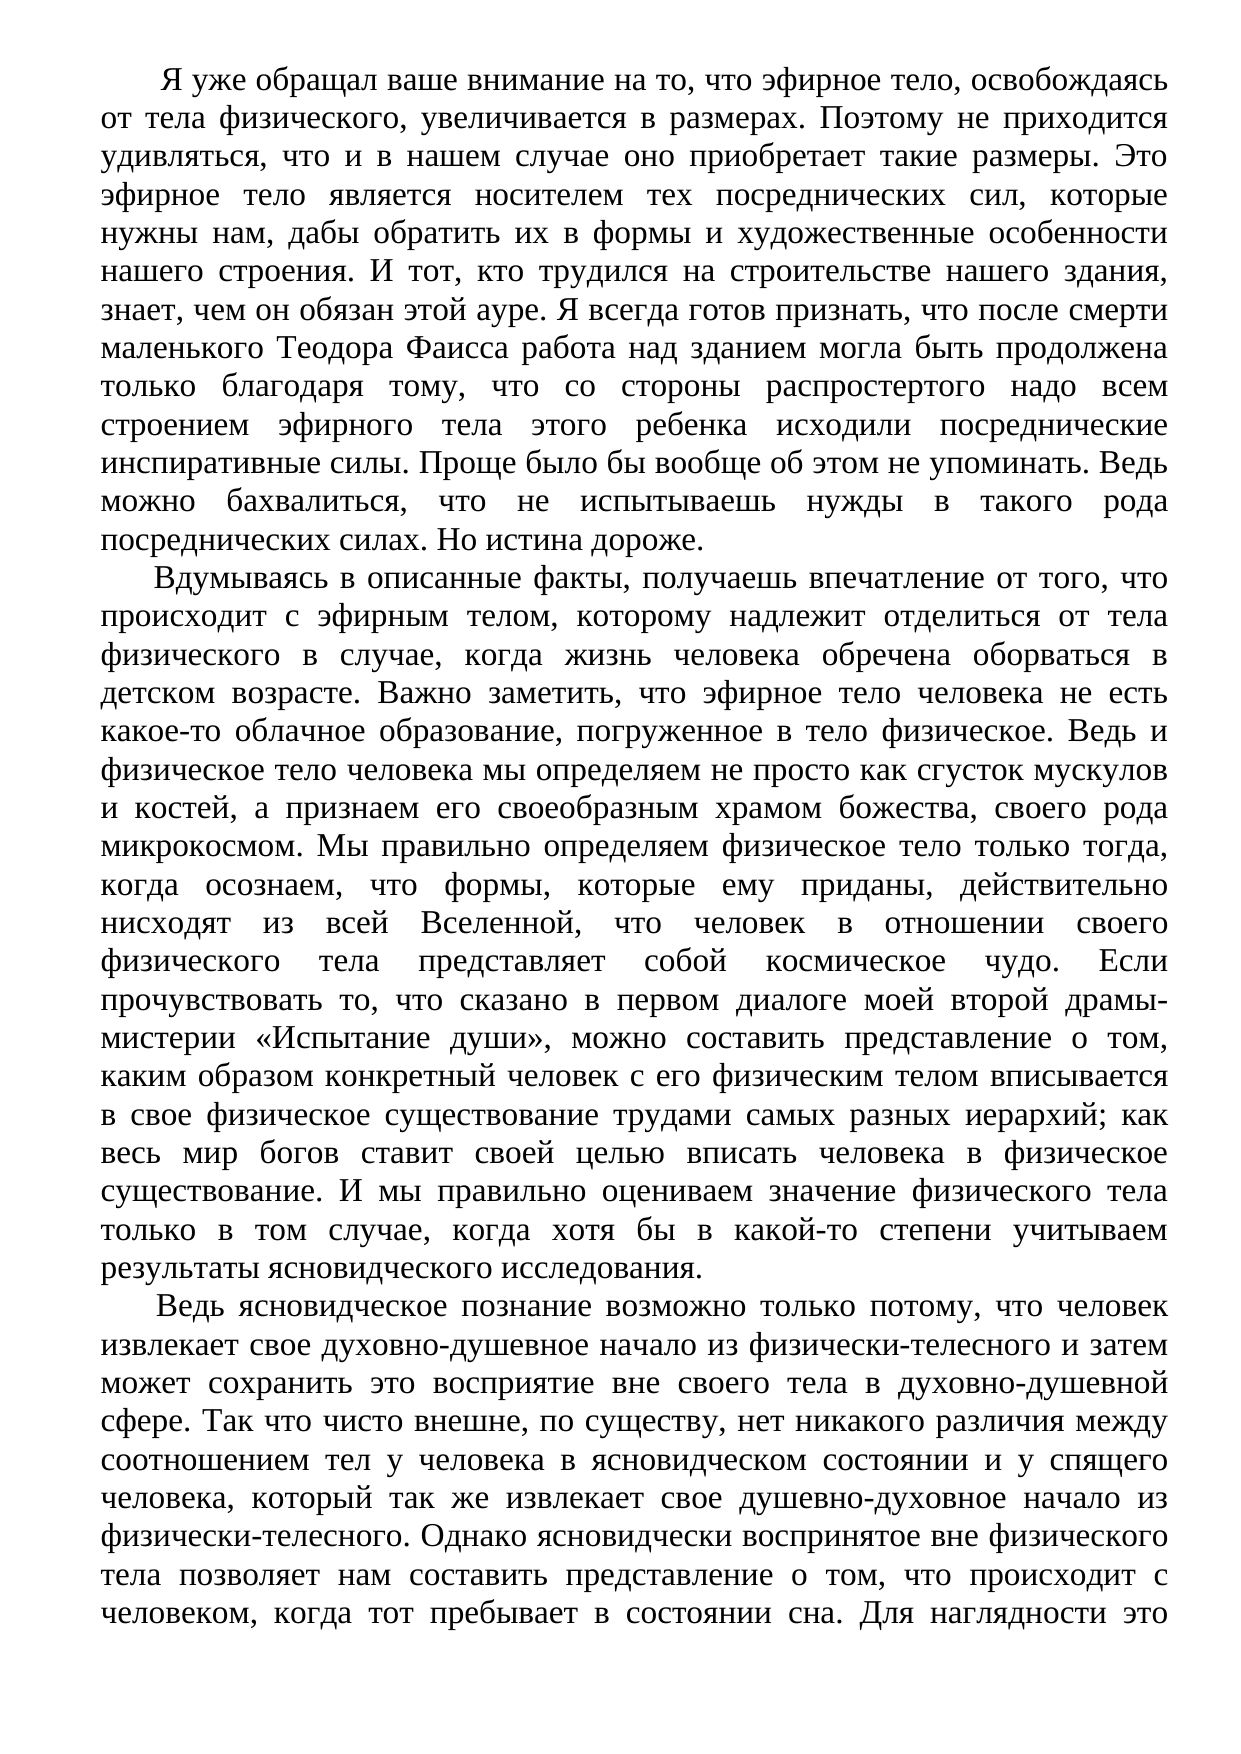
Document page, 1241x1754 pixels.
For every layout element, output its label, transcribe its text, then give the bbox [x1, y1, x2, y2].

text Ведь ясновидческое познание возможно только потому, что человек извлекает свое духовно-душевное начало из физически-телесного и затем может сохранить это восприятие вне своего тела в духовно-душевной сфере. Так что чисто внешне, по существу, нет никакого различия между соотношением тел у человека в ясновидческом состоянии и у спящего человека, который так же извлекает свое душевно-духовное начало из физически-телесного. Однако ясновидчески воспринятое вне физического тела позволяет нам составить представление о том, что происходит с человеком, когда тот пребывает в состоянии сна. Для наглядности это [100, 1286, 1169, 1631]
text Вдумываясь в описанные факты, получаешь впечатление от того, что происходит с эфирным телом, которому надлежит отделиться от тела физического в случае, когда жизнь человека обречена оборваться в детском возрасте. Важно заметить, что эфирное тело человека не есть какое-то облачное образование, погруженное в тело физическое. Ведь и физическое тело человека мы определяем не просто как сгусток мускулов и костей, а признаем его своеобразным храмом божества, своего рода микрокосмом. Мы правильно определяем физическое тело только тогда, когда осознаем, что формы, которые ему приданы, действительно нисходят из всей Вселенной, что человек в отношении своего физического тела представляет собой космическое чудо. Если прочувствовать то, что сказано в первом диалоге моей второй драмы-мистерии «Испытание души», можно составить представление о том, каким образом конкретный человек с его физическим телом вписывается в свое физическое существование трудами самых разных иерархий; как весь мир богов ставит своей целью вписать человека в физическое существование. И мы правильно оцениваем значение физического тела только в том случае, когда хотя бы в какой-то степени учитываем результаты ясновидческого исследования. [100, 557, 1169, 1286]
text Я уже обращал ваше внимание на то, что эфирное тело, освобождаясь от тела физического, увеличивается в размерах. Поэтому не приходится удивляться, что и в нашем случае оно приобретает такие размеры. Это эфирное тело является носителем тех посреднических сил, которые нужны нам, дабы обратить их в формы и художественные особенности нашего строения. И тот, кто трудился на строительстве нашего здания, знает, чем он обязан этой ауре. Я всегда готов признать, что после смерти маленького Теодора Фаисса работа над зданием могла быть продолжена только благодаря тому, что со стороны распростертого надо всем строением эфирного тела этого ребенка исходили посреднические инспиративные силы. Проще было бы вообще об этом не упоминать. Ведь можно бахвалиться, что не испытываешь нужды в такого рода посреднических силах. Но истина дороже. [100, 59, 1169, 557]
